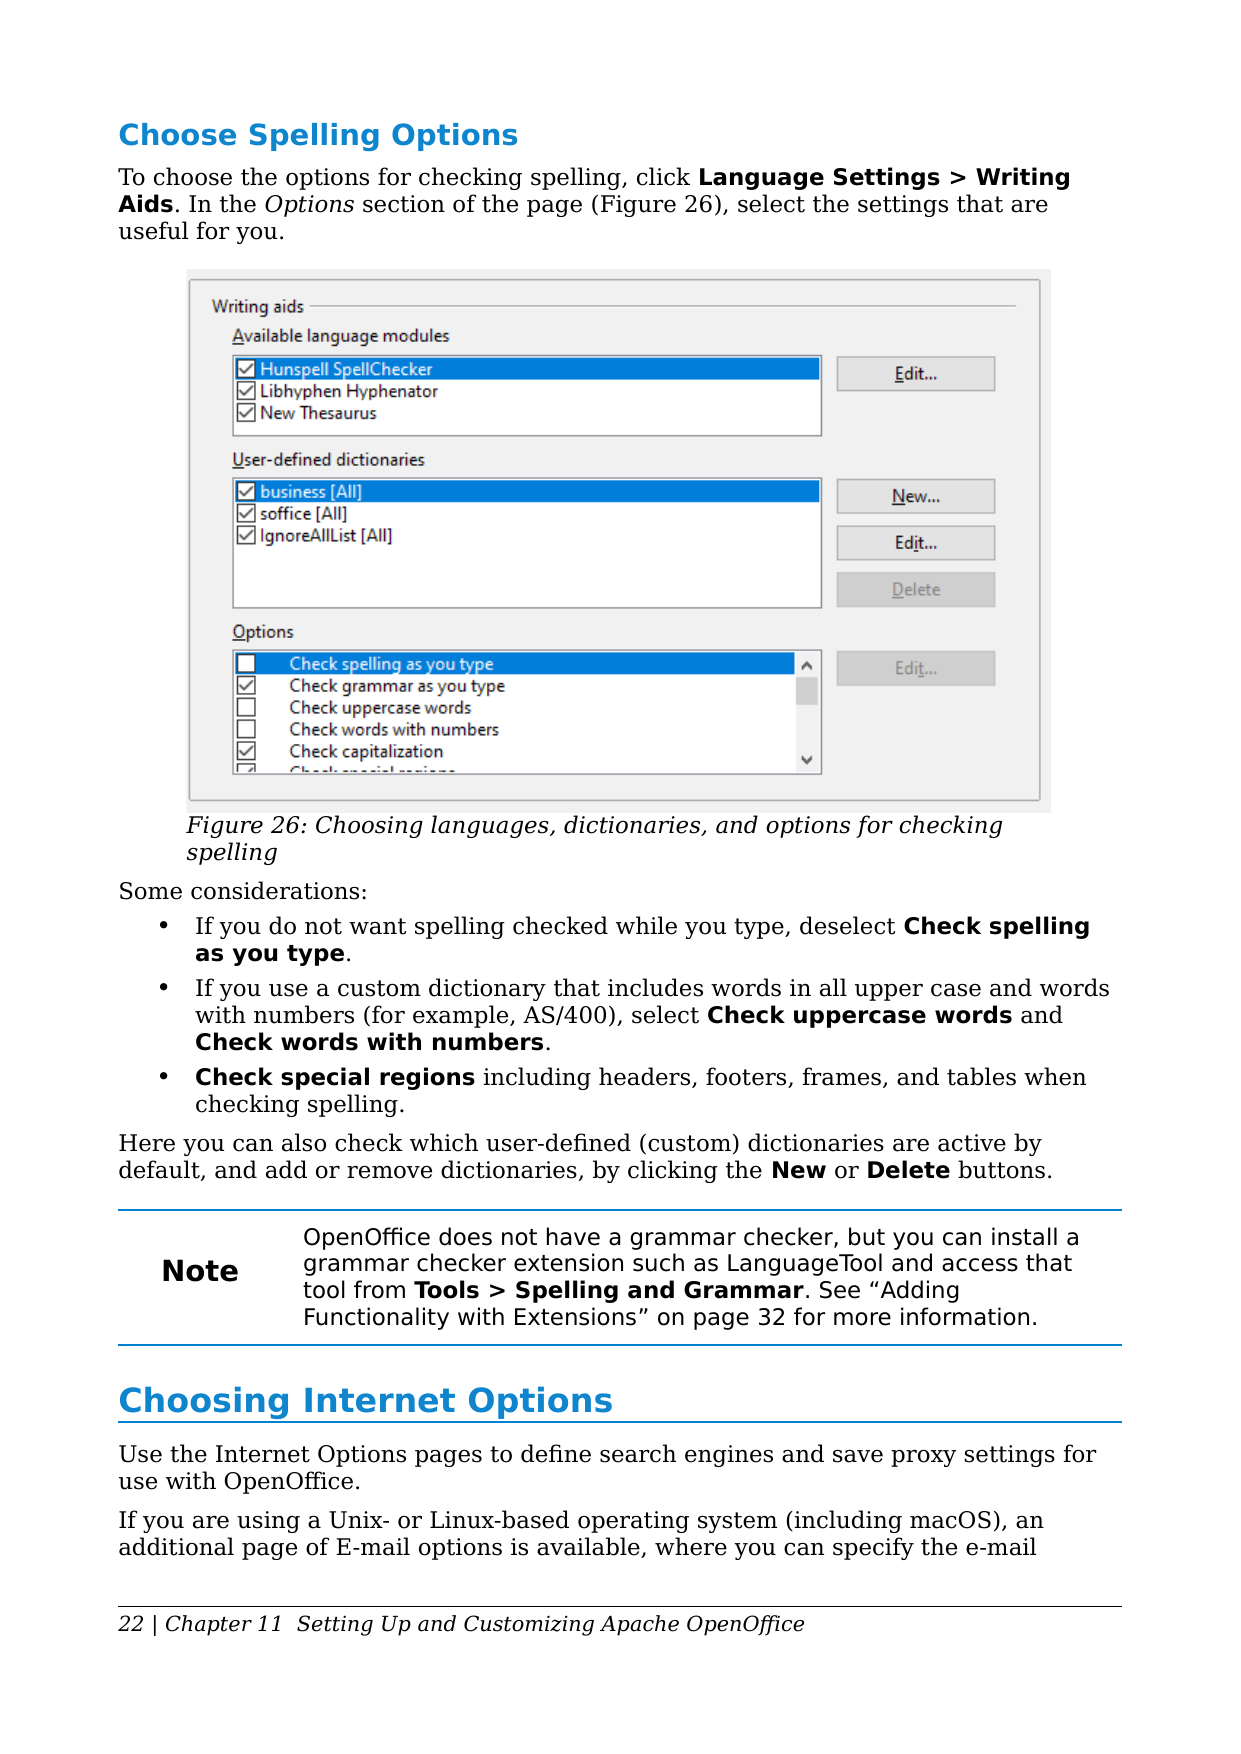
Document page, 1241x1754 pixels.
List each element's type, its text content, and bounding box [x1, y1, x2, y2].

subtitle Choose Spelling Options [118, 118, 1122, 152]
table_header Note [118, 1211, 281, 1343]
picture [186, 269, 1051, 813]
text Use the Internet Options pages to define search engines and save proxy settings for use with OpenOffice. [118, 1442, 1122, 1495]
list If you do not want spelling checked while you type, deselect Check spelling as you type. [156, 911, 1122, 967]
list Check special regions including headers, footers, frames, and tables when checking spelling. [156, 1062, 1122, 1118]
list If you use a custom dictionary that includes words in all upper case and words with numbers (for example, AS/400), select Check uppercase words and Check words with numbers. [156, 973, 1122, 1056]
text Figure 26: Choosing languages, dictionaries, and options for checking spelling [186, 813, 1054, 866]
table_header OpenOffice does not have a grammar checker, but you can install a grammar checker extension such as LanguageTool and access that tool from Tools > Spelling and Grammar. See “Adding Functionality with Extensions” on page 32 for more information. [281, 1211, 1122, 1343]
text If you are using a Unix- or Linux-based operating system (including macOS), an additional page of E-mail options is available, where you can specify the e-mail [118, 1507, 1122, 1561]
subtitle Choosing Internet Options [118, 1382, 1122, 1421]
text To choose the options for checking spelling, click Language Settings > Writing Aids. In the Options section of the page (Figure 26), select the settings that are useful for you. [118, 164, 1122, 244]
text Here you can also check which user-defined (custom) dictionaries are active by default, and add or remove dictionaries, by clicking the New or Delete buttons. [118, 1130, 1122, 1184]
list Some considerations: [118, 878, 1122, 905]
